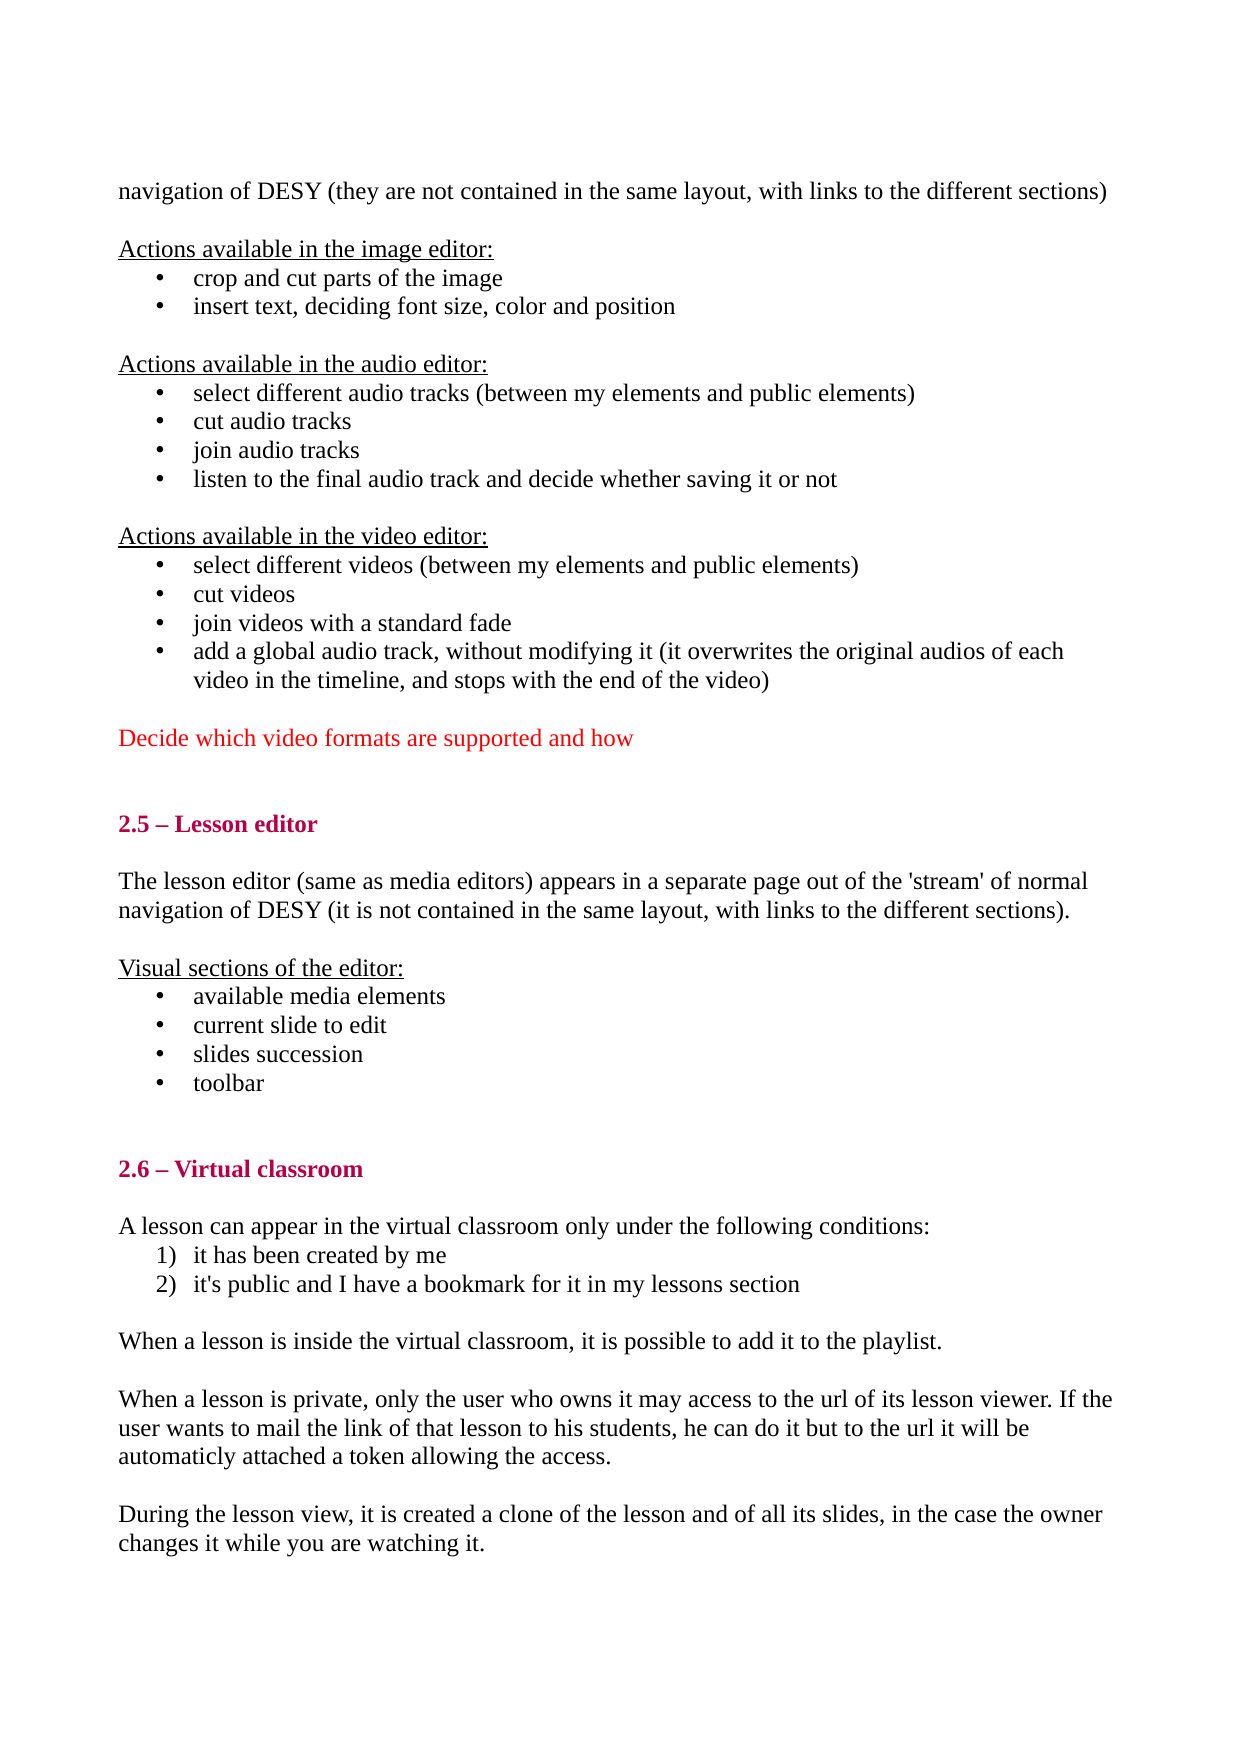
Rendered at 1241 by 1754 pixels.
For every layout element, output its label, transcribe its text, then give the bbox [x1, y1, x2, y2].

text When a lesson is private, only the user who owns it may access to the url of its lesson viewer. If the user wants to mail the link of that lesson to his students, he can do it but to the url it will be automaticly attached a token allowing the access. [118, 1384, 1122, 1470]
list listen to the final audio track and decide whether saving it or not [156, 464, 1122, 493]
list cut audio tracks [156, 406, 1122, 435]
list join audio tracks [156, 435, 1122, 464]
list it has been created by me [156, 1240, 1122, 1269]
list available media elements [156, 981, 1122, 1010]
list toolbar [156, 1068, 1122, 1096]
text navigation of DESY (they are not contained in the same layout, with links to the different sections) [118, 176, 1122, 205]
list crop and cut parts of the image [156, 263, 1122, 291]
list insert text, deciding font size, color and position [156, 291, 1122, 320]
list add a global audio track, without modifying it (it overwrites the original audios of each video in the timeline, and stops with the end of the video) [156, 636, 1122, 694]
text 2.5 – Lesson editor [118, 809, 1122, 838]
text A lesson can appear in the virtual classroom only under the following conditions: [118, 1211, 1122, 1240]
text The lesson editor (same as media editors) appears in a separate page out of the 'stream' of normal navigation of DESY (it is not contained in the same layout, with links to the different sections). [118, 866, 1122, 924]
text Decide which video formats are supported and how [118, 723, 1122, 751]
list it's public and I have a bookmark for it in my lessons section [156, 1269, 1122, 1298]
text During the lesson view, it is created a clone of the lesson and of all its slides, in the case the owner changes it while you are watching it. [118, 1499, 1122, 1556]
list select different videos (between my elements and public elements) [156, 550, 1122, 579]
list slides succession [156, 1039, 1122, 1068]
list cut videos [156, 579, 1122, 608]
text Actions available in the image editor: [118, 234, 1122, 263]
list current slide to edit [156, 1010, 1122, 1039]
text Visual sections of the editor: [118, 953, 1122, 981]
list join videos with a standard fade [156, 608, 1122, 636]
text Actions available in the audio editor: [118, 349, 1122, 378]
list select different audio tracks (between my elements and public elements) [156, 378, 1122, 406]
text 2.6 – Virtual classroom [118, 1154, 1122, 1183]
text When a lesson is inside the virtual classroom, it is possible to add it to the playlist. [118, 1326, 1122, 1355]
text Actions available in the video editor: [118, 521, 1122, 550]
